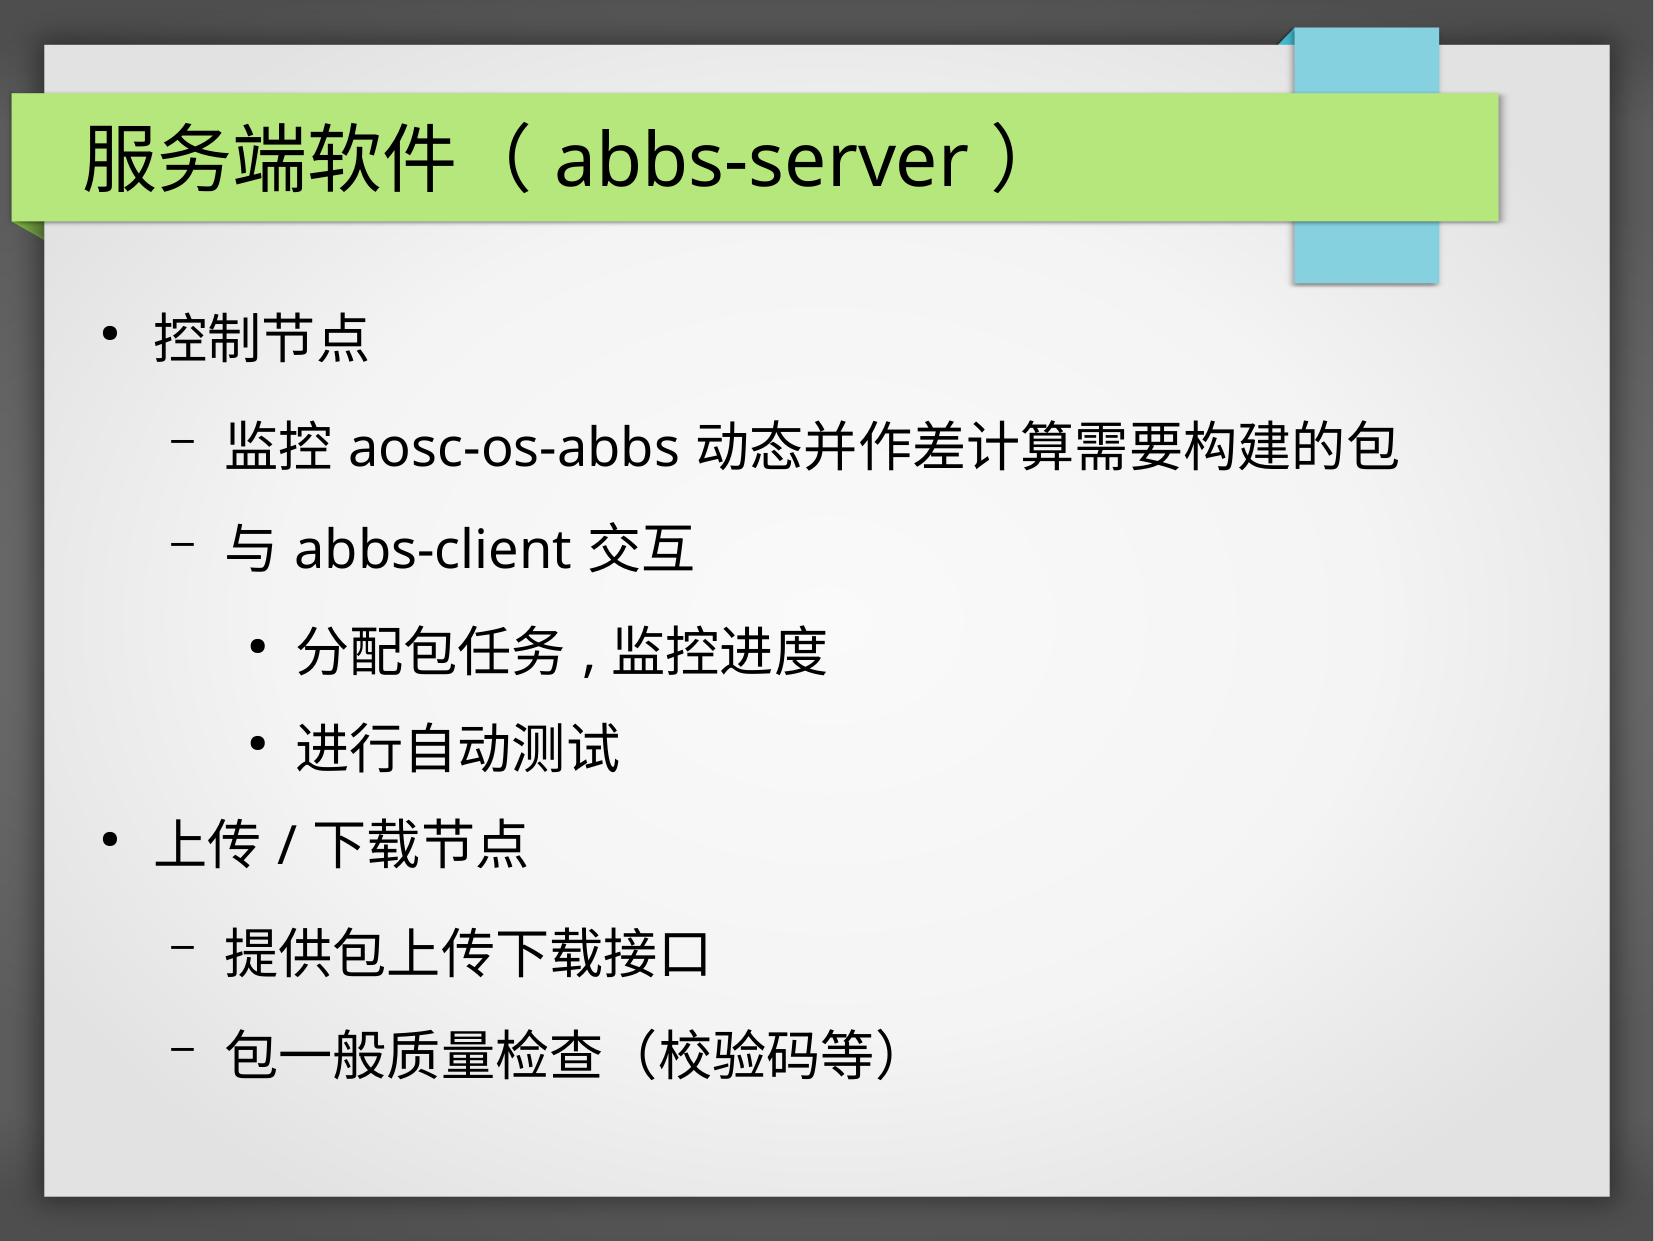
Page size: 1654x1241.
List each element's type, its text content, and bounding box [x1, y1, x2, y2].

picture [0, 0, 1654, 1241]
title 服务端软件（abbs-server） [82, 94, 1264, 213]
list 控制节点 监控aosc-os-abbs动态并作差计算需要构建的包 与abbs-client交互 分配包任务,监控进度 进行自动测试 上传/下载节点 提供包上传下载接口 包一般质量检查（校验码等） [82, 295, 1571, 1158]
